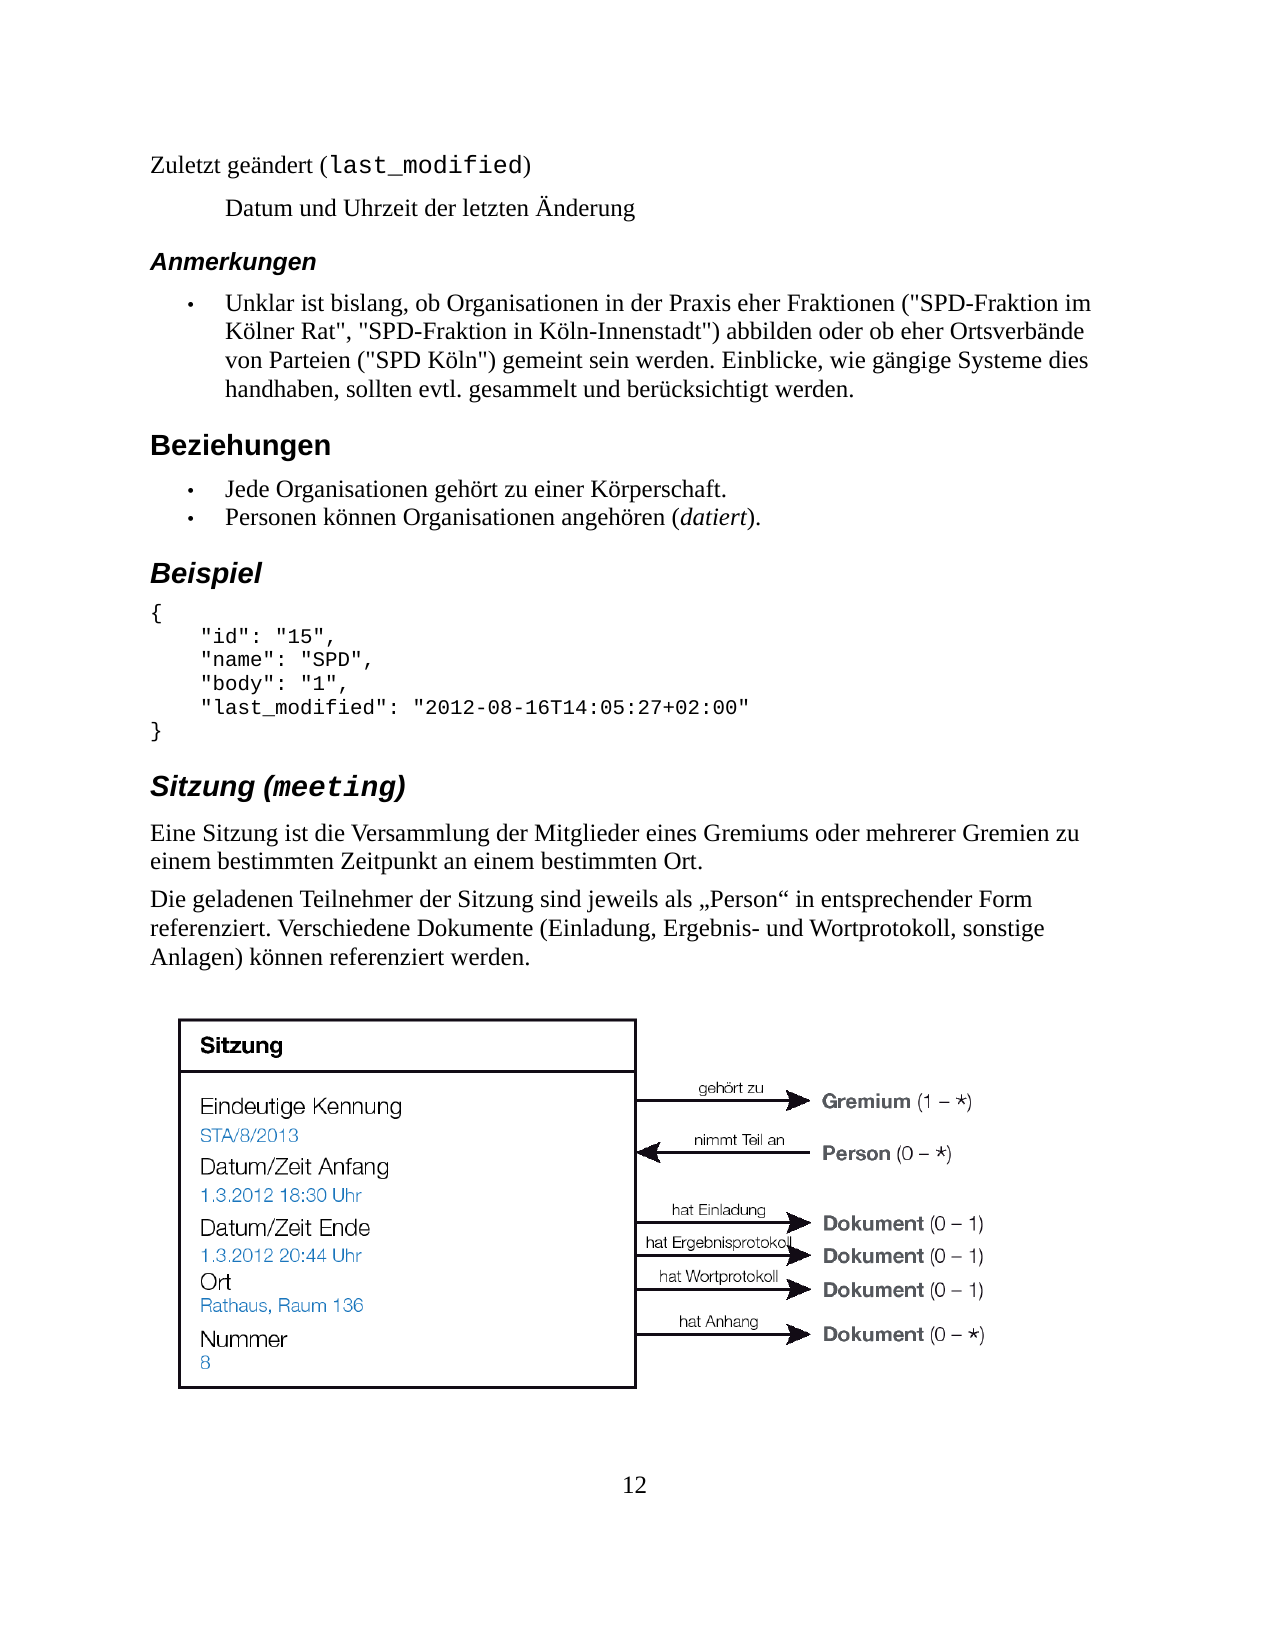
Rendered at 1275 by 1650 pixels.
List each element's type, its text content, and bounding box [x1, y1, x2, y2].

subtitle Anmerkungen [150, 247, 1125, 275]
text "body": "1", [150, 673, 1125, 697]
text "last_modified": "2012-08-16T14:05:27+02:00" [150, 697, 1125, 720]
text Datum und Uhrzeit der letzten Änderung [225, 193, 1125, 222]
subtitle Beziehungen [150, 428, 1125, 461]
list Unklar ist bislang, ob Organisationen in der Praxis eher Fraktionen ("SPD-Fraktion im Kölner Rat", "SPD-Fraktion in Köln-Innenstadt") abbilden oder ob eher Ortsverbände von Parteien ("SPD Köln") gemeint sein werden. Einblicke, wie gängige Systeme dies handhaben, sollten evtl. gesammelt und berücksichtigt werden. [187, 288, 1125, 403]
list Jede Organisationen gehört zu einer Körperschaft. [187, 474, 1125, 502]
text { [150, 602, 1125, 626]
text } [150, 720, 1125, 744]
text "name": "SPD", [150, 649, 1125, 673]
picture [150, 988, 986, 1414]
text Eine Sitzung ist die Versammlung der Mitglieder eines Gremiums oder mehrerer Gremien zu einem bestimmten Zeitpunkt an einem bestimmten Ort. [150, 818, 1125, 875]
text "id": "15", [150, 626, 1125, 649]
subtitle Beispiel [150, 556, 1125, 590]
text Die geladenen Teilnehmer der Sitzung sind jeweils als „Person“ in entsprechender Form referenziert. Verschiedene Dokumente (Einladung, Ergebnis- und Wortprotokoll, sonstige Anlagen) können referenziert werden. [150, 884, 1125, 970]
subtitle Sitzung (meeting) [150, 769, 1125, 805]
text Zuletzt geändert (last_modified) [150, 150, 1125, 181]
list Personen können Organisationen angehören (datiert). [187, 502, 1125, 531]
